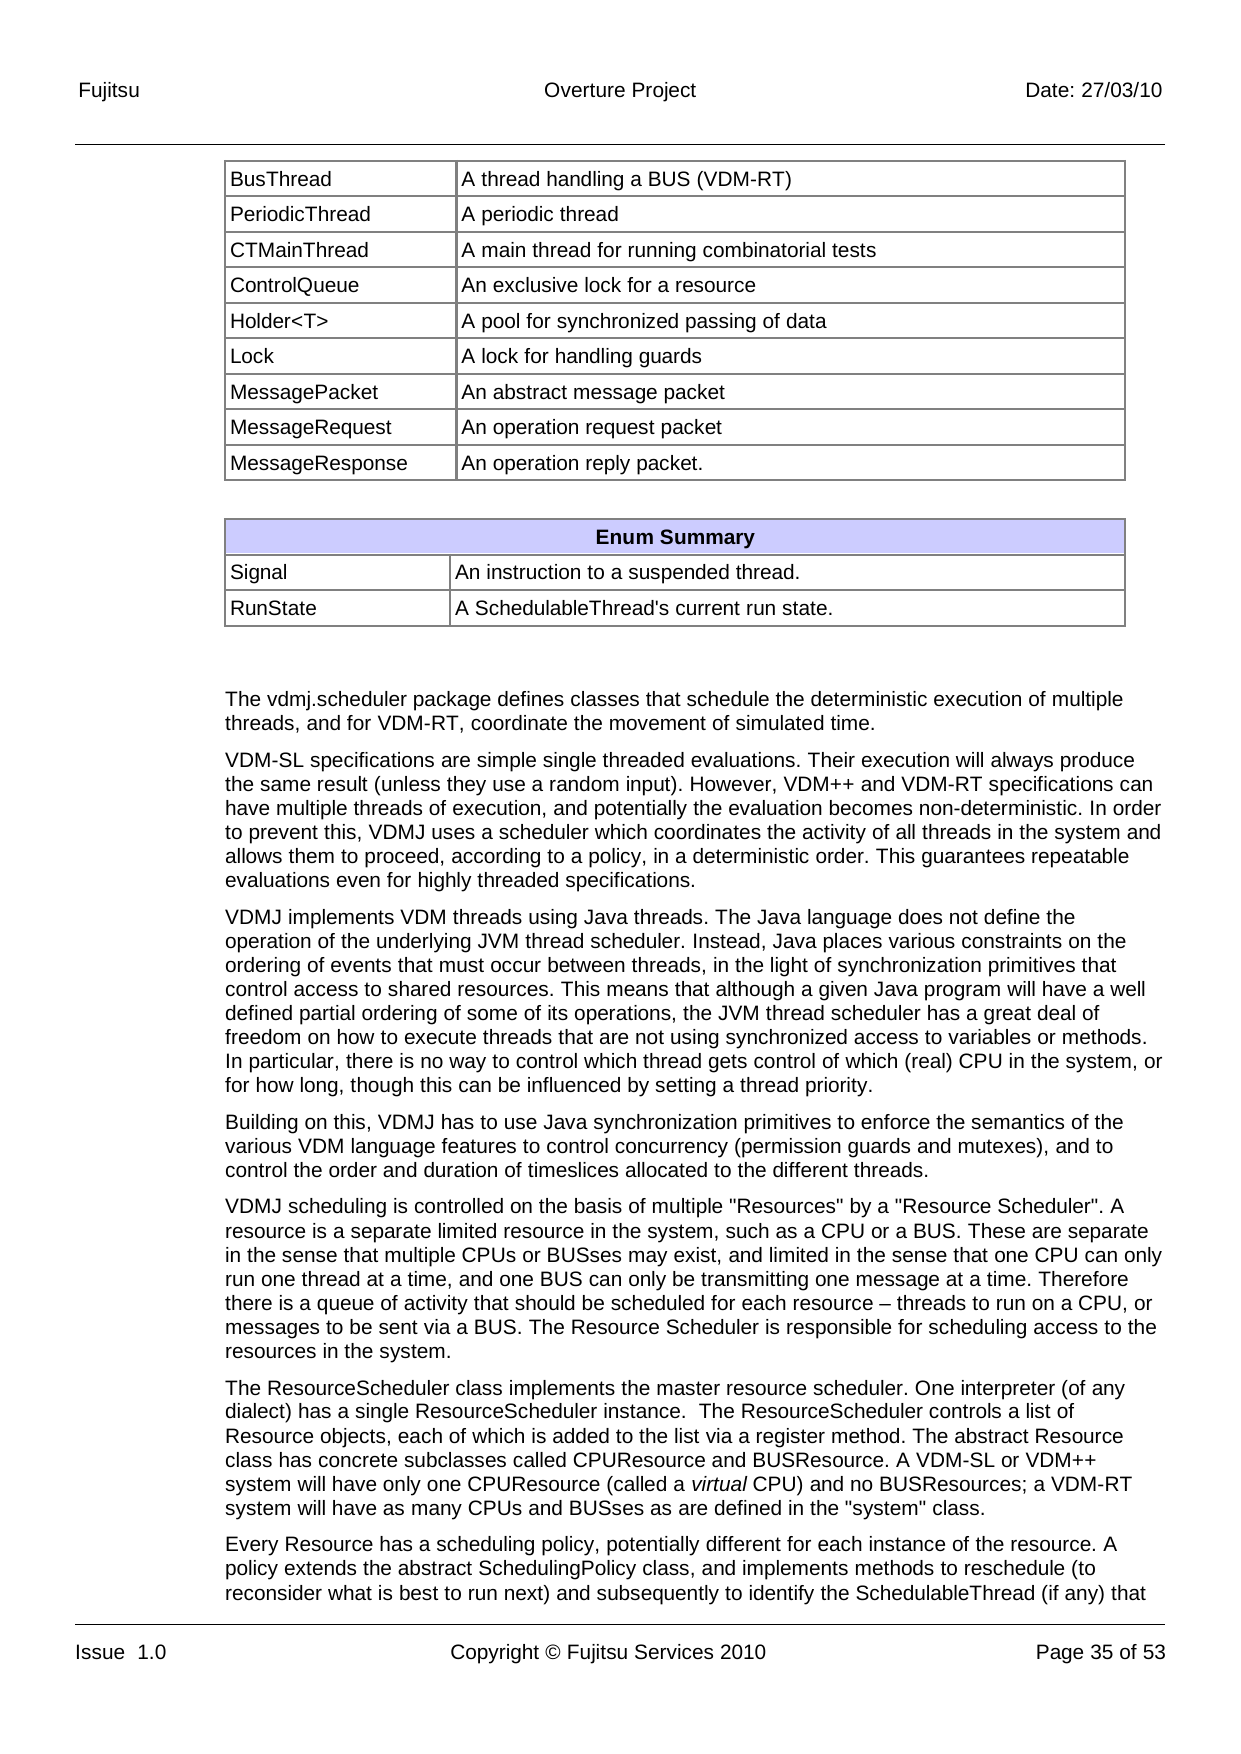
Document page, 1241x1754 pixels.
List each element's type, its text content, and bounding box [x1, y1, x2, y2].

text VDMJ implements VDM threads using Java threads. The Java language does not define the operation of the underlying JVM thread scheduler. Instead, Java places various constraints on the ordering of events that must occur between threads, in the light of synchronization primitives that control access to shared resources. This means that although a given Java program will have a well defined partial ordering of some of its operations, the JVM thread scheduler has a great deal of freedom on how to execute threads that are not using synchronized access to variables or methods. In particular, there is no way to control which thread gets control of which (real) CPU in the system, or for how long, though this can be influenced by setting a thread priority. [225, 905, 1165, 1097]
table_cell RunState [226, 591, 449, 624]
text The ResourceScheduler class implements the master resource scheduler. One interpreter (of any dialect) has a single ResourceScheduler instance. The ResourceScheduler controls a list of Resource objects, each of which is added to the list via a register method. The abstract Resource class has concrete subclasses called CPUResource and BUSResource. A VDM-SL or VDM++ system will have only one CPUResource (called a virtual CPU) and no BUSResources; a VDM-RT system will have as many CPUs and BUSses as are defined in the "system" class. [225, 1375, 1165, 1520]
table_cell A lock for handling guards [458, 339, 1124, 373]
table_cell MessageRequest [226, 410, 455, 444]
table_header Enum Summary [226, 520, 1124, 553]
table_cell An exclusive lock for a resource [458, 268, 1124, 302]
table_cell PeriodicThread [226, 197, 455, 231]
table_cell A main thread for running combinatorial tests [458, 233, 1124, 266]
table_cell An operation request packet [458, 410, 1124, 444]
table_cell A SchedulableThread's current run state. [451, 591, 1124, 624]
table_cell An abstract message packet [458, 375, 1124, 408]
table_cell ControlQueue [226, 268, 455, 302]
table_cell MessagePacket [226, 375, 455, 408]
table_cell CTMainThread [226, 233, 455, 266]
table_cell A thread handling a BUS (VDM-RT) [458, 162, 1124, 195]
text VDM-SL specifications are simple single threaded evaluations. Their execution will always produce the same result (unless they use a random input). However, VDM++ and VDM-RT specifications can have multiple threads of execution, and potentially the evaluation becomes non-deterministic. In order to prevent this, VDMJ uses a scheduler which coordinates the activity of all threads in the system and allows them to proceed, according to a policy, in a deterministic order. This guarantees repeatable evaluations even for highly threaded specifications. [225, 748, 1165, 892]
table_cell Holder<T> [226, 304, 455, 337]
table_cell BusThread [226, 162, 455, 195]
table_cell A periodic thread [458, 197, 1124, 231]
table_cell Lock [226, 339, 455, 373]
table_cell An operation reply packet. [458, 446, 1124, 479]
table_cell An instruction to a suspended thread. [451, 556, 1124, 589]
table_cell A pool for synchronized passing of data [458, 304, 1124, 337]
text Building on this, VDMJ has to use Java synchronization primitives to enforce the semantics of the various VDM language features to control concurrency (permission guards and mutexes), and to control the order and duration of timeslices allocated to the different threads. [225, 1110, 1165, 1182]
table_cell Signal [226, 556, 449, 589]
text Every Resource has a scheduling policy, potentially different for each instance of the resource. A policy extends the abstract SchedulingPolicy class, and implements methods to reschedule (to reconsider what is best to run next) and subsequently to identify the SchedulableThread (if any) that [225, 1532, 1165, 1604]
text The vdmj.scheduler package defines classes that schedule the deterministic execution of multiple threads, and for VDM-RT, coordinate the movement of simulated time. [225, 687, 1165, 735]
text VDMJ scheduling is controlled on the basis of multiple "Resources" by a "Resource Scheduler". A resource is a separate limited resource in the system, such as a CPU or a BUS. These are separate in the sense that multiple CPUs or BUSses may exist, and limited in the sense that one CPU can only run one thread at a time, and one BUS can only be transmitting one message at a time. Therefore there is a queue of activity that should be scheduled for each resource – threads to run on a CPU, or messages to be sent via a BUS. The Resource Scheduler is responsible for scheduling access to the resources in the system. [225, 1194, 1165, 1363]
table_cell MessageResponse [226, 446, 455, 479]
